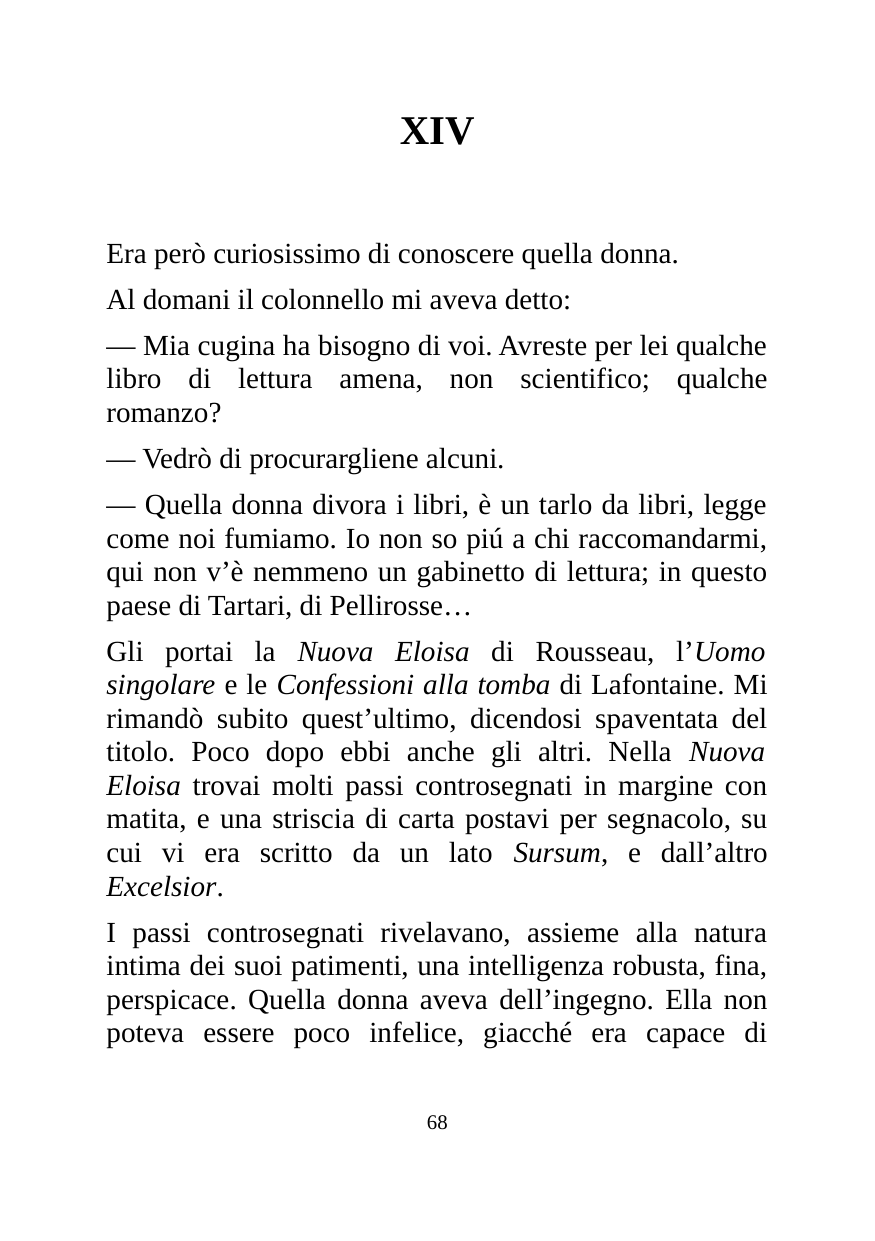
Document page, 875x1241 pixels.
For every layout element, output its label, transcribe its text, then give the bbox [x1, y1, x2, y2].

text — Quella donna divora i libri, è un tarlo da libri, legge come noi fumiamo. Io non so piú a chi raccomandarmi, qui non v’è nemmeno un gabinetto di lettura; in questo paese di Tartari, di Pellirosse… [106, 487, 768, 621]
text Gli portai la Nuova Eloisa di Rousseau, l’Uomo singolare e le Confessioni alla tomba di Lafontaine. Mi rimandò subito quest’ultimo, dicendosi spaventata del titolo. Poco dopo ebbi anche gli altri. Nella Nuova Eloisa trovai molti passi controsegnati in margine con matita, e una striscia di carta postavi per segnacolo, su cui vi era scritto da un lato Sursum, e dall’altro Excelsior. [106, 634, 768, 902]
text Era però curiosissimo di conoscere quella donna. [106, 236, 768, 269]
text — Mia cugina ha bisogno di voi. Avreste per lei qualche libro di lettura amena, non scientifico; qualche romanzo? [106, 328, 768, 429]
text I passi controsegnati rivelavano, assieme alla natura intima dei suoi patimenti, una intelligenza robusta, fina, perspicace. Quella donna aveva dell’ingegno. Ella non poteva essere poco infelice, giacché era capace di [106, 915, 768, 1049]
text Al domani il colonnello mi aveva detto: [106, 282, 768, 316]
subtitle XIV [106, 106, 768, 153]
text — Vedrò di procurargliene alcuni. [106, 441, 768, 475]
